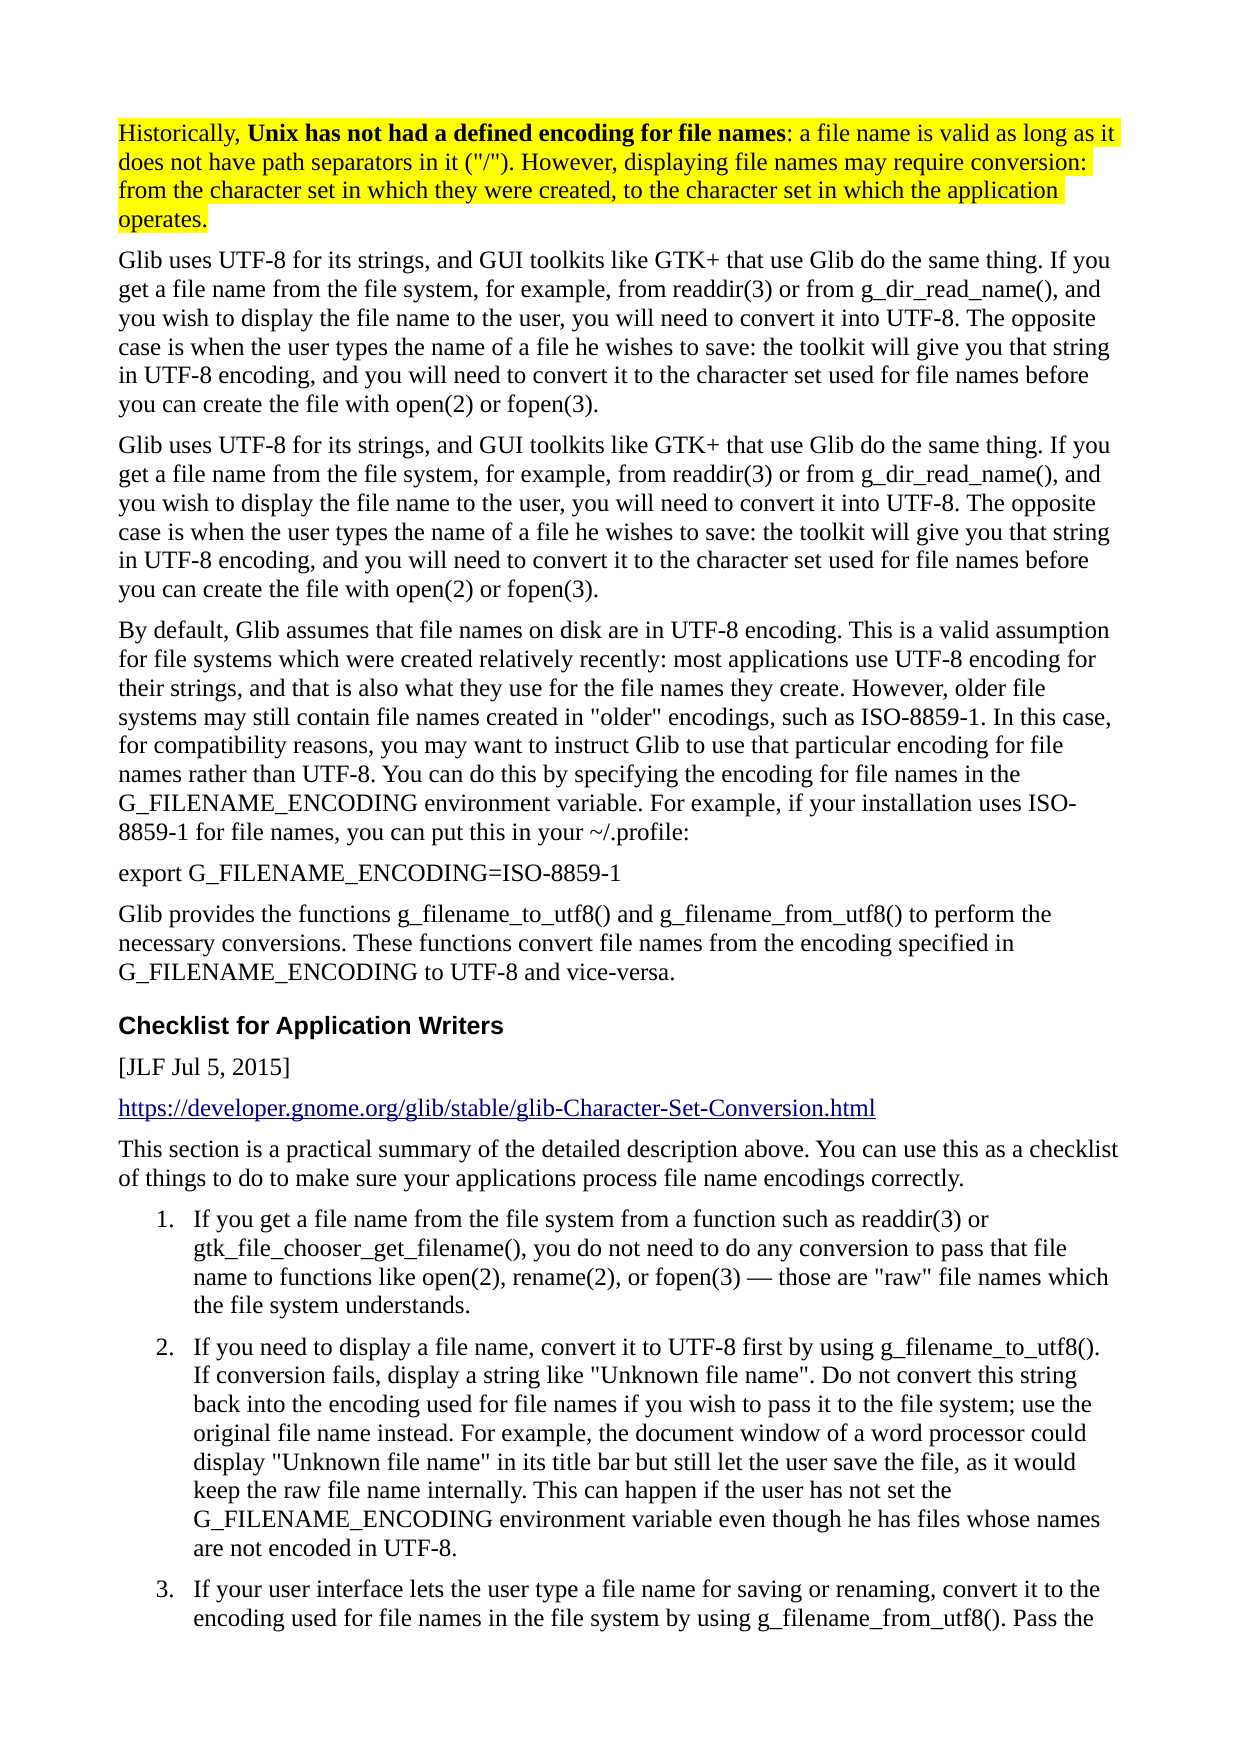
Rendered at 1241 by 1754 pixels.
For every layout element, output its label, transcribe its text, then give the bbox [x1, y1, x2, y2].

text [JLF Jul 5, 2015] [118, 1052, 1122, 1081]
subtitle Checklist for Application Writers [118, 1011, 1122, 1039]
text Historically, Unix has not had a defined encoding for file names: a file name is valid as long as it does not have path separators in it ("/"). However, displaying file names may require conversion: from the character set in which they were created, to the character set in which the application operates. [118, 118, 1122, 233]
text By default, Glib assumes that file names on disk are in UTF-8 encoding. This is a valid assumption for file systems which were created relatively recently: most applications use UTF-8 encoding for their strings, and that is also what they use for the file names they create. However, older file systems may still contain file names created in "older" encodings, such as ISO-8859-1. In this case, for compatibility reasons, you may want to instruct Glib to use that particular encoding for file names rather than UTF-8. You can do this by specifying the encoding for file names in the G_FILENAME_ENCODING environment variable. For example, if your installation uses ISO-8859-1 for file names, you can put this in your ~/.profile: [118, 616, 1122, 846]
list If you get a file name from the file system from a function such as readdir(3) or gtk_file_chooser_get_filename(), you do not need to do any conversion to pass that file name to functions like open(2), rename(2), or fopen(3) — those are "raw" file names which the file system understands. [156, 1204, 1122, 1319]
text https://developer.gnome.org/glib/stable/glib-Character-Set-Conversion.html [118, 1093, 1122, 1122]
text Glib uses UTF-8 for its strings, and GUI toolkits like GTK+ that use Glib do the same thing. If you get a file name from the file system, for example, from readdir(3) or from g_dir_read_name(), and you wish to display the file name to the user, you will need to convert it into UTF-8. The opposite case is when the user types the name of a file he wishes to save: the toolkit will give you that string in UTF-8 encoding, and you will need to convert it to the character set used for file names before you can create the file with open(2) or fopen(3). [118, 246, 1122, 418]
text Glib uses UTF-8 for its strings, and GUI toolkits like GTK+ that use Glib do the same thing. If you get a file name from the file system, for example, from readdir(3) or from g_dir_read_name(), and you wish to display the file name to the user, you will need to convert it into UTF-8. The opposite case is when the user types the name of a file he wishes to save: the toolkit will give you that string in UTF-8 encoding, and you will need to convert it to the character set used for file names before you can create the file with open(2) or fopen(3). [118, 431, 1122, 603]
list If your user interface lets the user type a file name for saving or renaming, convert it to the encoding used for file names in the file system by using g_filename_from_utf8(). Pass the [156, 1574, 1122, 1632]
text Glib provides the functions g_filename_to_utf8() and g_filename_from_utf8() to perform the necessary conversions. These functions convert file names from the encoding specified in G_FILENAME_ENCODING to UTF-8 and vice-versa. [118, 899, 1122, 986]
text export G_FILENAME_ENCODING=ISO-8859-1 [118, 858, 1122, 887]
list If you need to display a file name, convert it to UTF-8 first by using g_filename_to_utf8(). If conversion fails, display a string like "Unknown file name". Do not convert this string back into the encoding used for file names if you wish to pass it to the file system; use the original file name instead. For example, the document window of a word processor could display "Unknown file name" in its title bar but still let the user save the file, as it would keep the raw file name internally. This can happen if the user has not set the G_FILENAME_ENCODING environment variable even though he has files whose names are not encoded in UTF-8. [156, 1332, 1122, 1562]
text This section is a practical summary of the detailed description above. You can use this as a checklist of things to do to make sure your applications process file name encodings correctly. [118, 1134, 1122, 1192]
